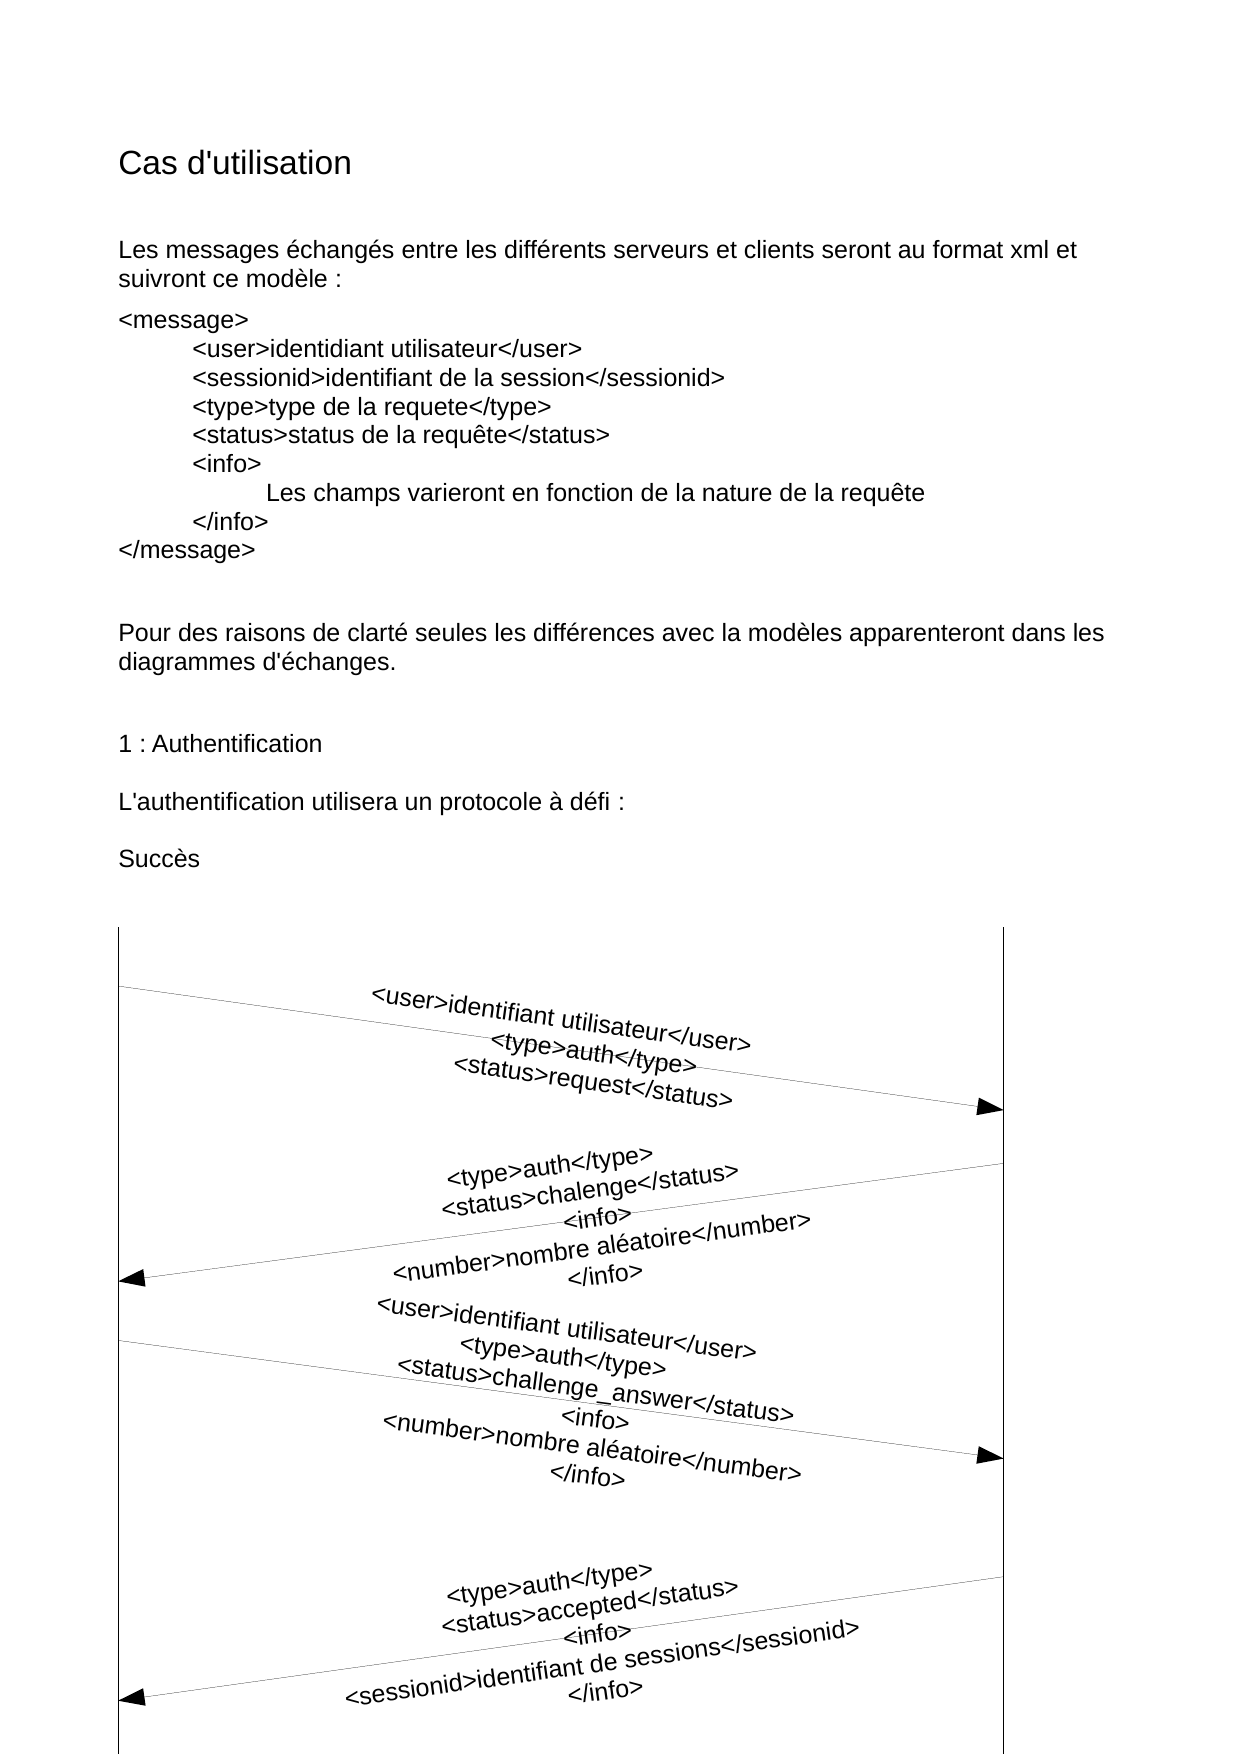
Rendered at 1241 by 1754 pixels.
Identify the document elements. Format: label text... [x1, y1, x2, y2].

text Succès [118, 844, 1122, 873]
text Les messages échangés entre les différents serveurs et clients seront au format xml et suivront ce modèle : [118, 236, 1122, 293]
text 1 : Authentification [118, 729, 1122, 758]
text L'authentification utilisera un protocole à défi : [118, 787, 1122, 816]
subtitle Cas d'utilisation [118, 143, 1122, 182]
text <message> <user>identidiant utilisateur</user> <sessionid>identifiant de la session</sessionid> <type>type de la requete</type> <status>status de la requête</status> <info> Les champs varieront en fonction de la nature de la requête </info> </message> [118, 306, 1122, 564]
text Pour des raisons de clarté seules les différences avec la modèles apparenteront dans les diagrammes d'échanges. [118, 618, 1122, 676]
